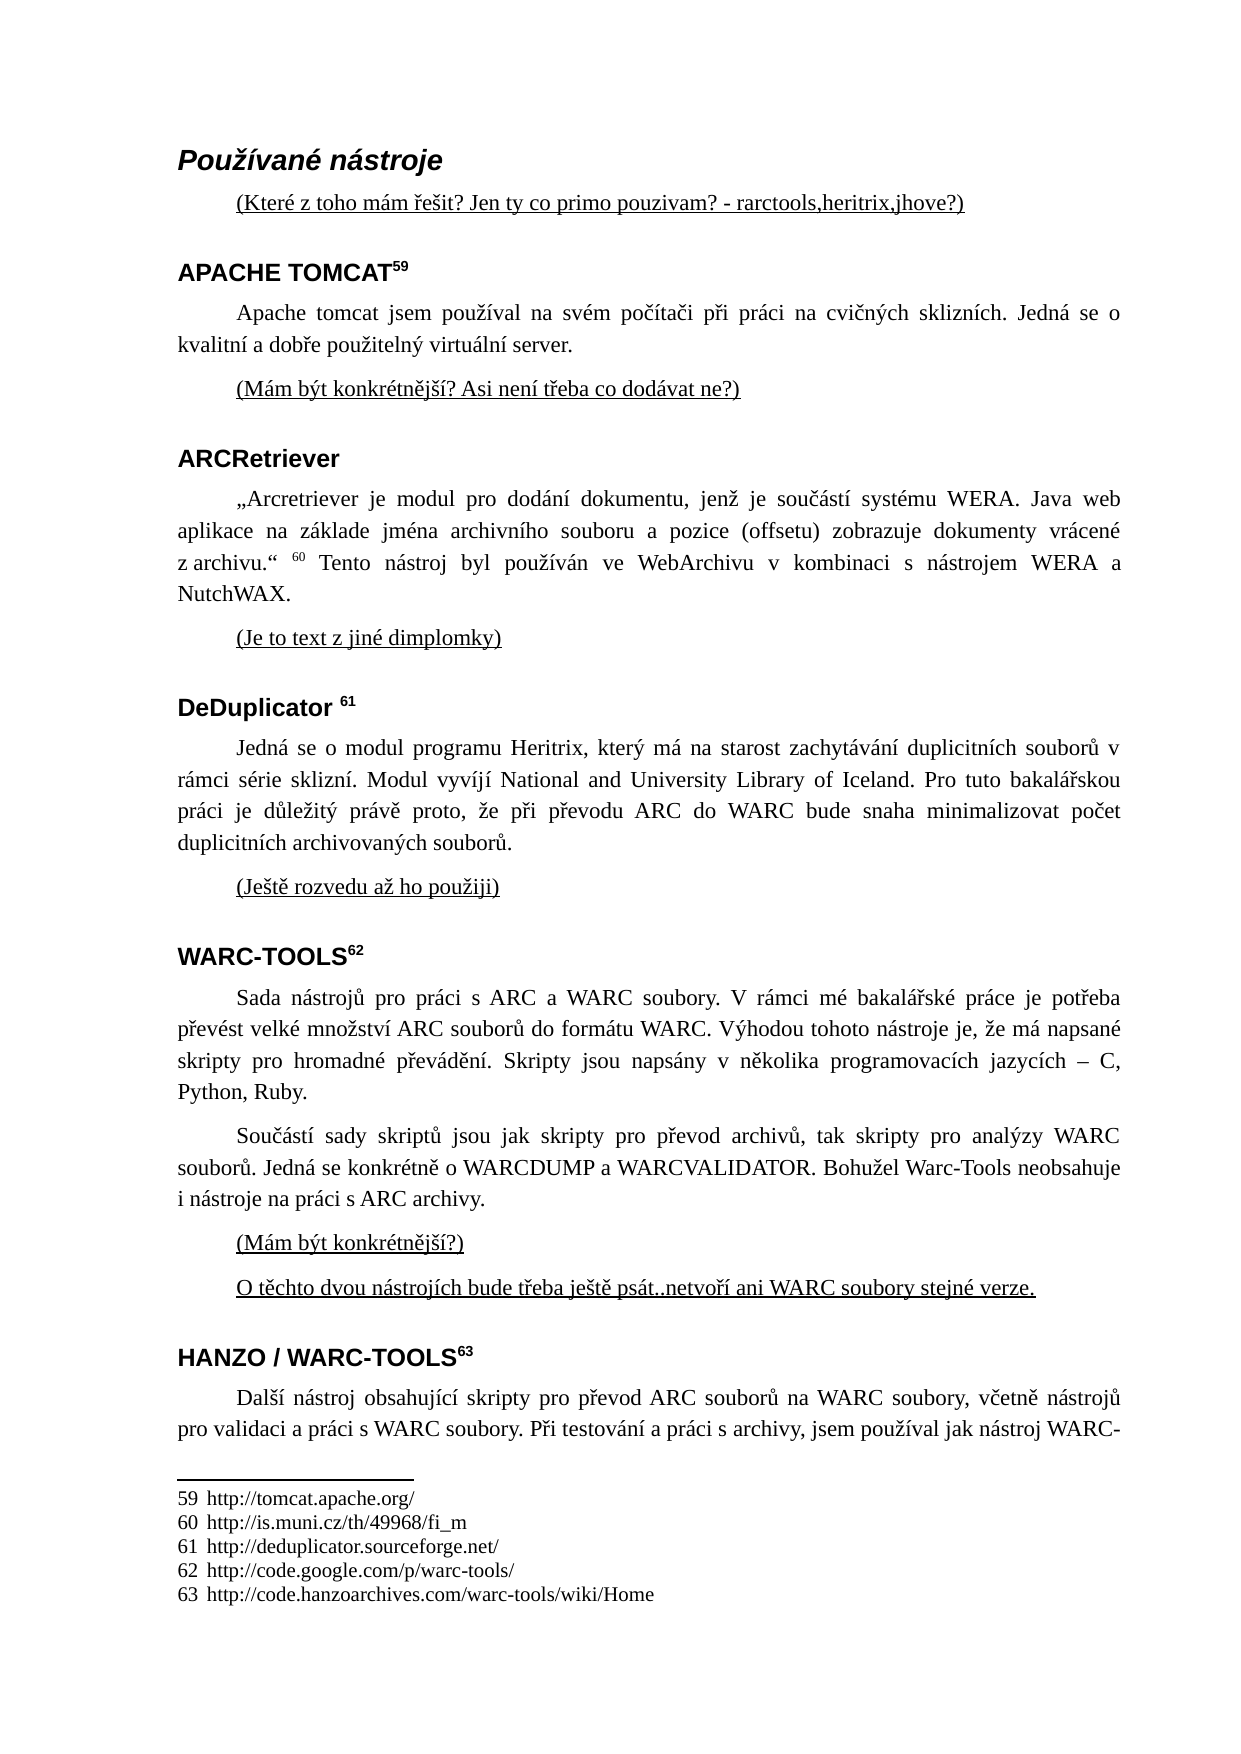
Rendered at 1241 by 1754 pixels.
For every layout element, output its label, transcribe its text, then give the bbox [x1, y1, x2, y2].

text Další nástroj obsahující skripty pro převod ARC souborů na WARC soubory, včetně nástrojů pro validaci a práci s WARC soubory. Při testování a práci s archivy, jsem používal jak nástroj WARC- [177, 1384, 1122, 1442]
text Součástí sady skriptů jsou jak skripty pro převod archivů, tak skripty pro analýzy WARC souborů. Jedná se konkrétně o WARCDUMP a WARCVALIDATOR. Bohužel Warc-Tools neobsahuje i nástroje na práci s ARC archivy. [177, 1122, 1122, 1212]
subtitle APACHE TOMCAT [177, 258, 1122, 287]
text http://tomcat.apache.org/ [177, 1486, 1122, 1510]
subtitle ARCRetriever [177, 444, 1122, 473]
text O těchto dvou nástrojích bude třeba ještě psát..netvoří ani WARC soubory stejné verze. [177, 1273, 1122, 1300]
text (Mám být konkrétnější?) [177, 1229, 1122, 1256]
text Apache tomcat jsem používal na svém počítači při práci na cvičných sklizních. Jedná se o kvalitní a dobře použitelný virtuální server. [177, 299, 1122, 357]
subtitle HANZO / WARC-TOOLS [177, 1343, 1122, 1371]
text http://code.google.com/p/warc-tools/ [177, 1558, 1122, 1582]
subtitle DeDuplicator [177, 693, 1122, 722]
subtitle Používané nástroje [177, 143, 1122, 177]
text (Které z toho mám řešit? Jen ty co primo pouzivam? - rarctools,heritrix,jhove?) [177, 189, 1122, 216]
text Jedná se o modul programu Heritrix, který má na starost zachytávání duplicitních souborů v rámci série sklizní. Modul vyvíjí National and University Library of Iceland. Pro tuto bakalářskou práci je důležitý právě proto, že při převodu ARC do WARC bude snaha minimalizovat počet duplicitních archivovaných souborů. [177, 734, 1122, 856]
subtitle WARC-TOOLS [177, 942, 1122, 971]
text „Arcretriever je modul pro dodání dokumentu, jenž je součástí systému WERA. Java web aplikace na základe jména archivního souboru a pozice (offsetu) zobrazuje dokumenty vrácené z archivu.“ Tento nástroj byl používán ve WebArchivu v kombinaci s nástrojem WERA a NutchWAX. [177, 485, 1122, 606]
text Sada nástrojů pro práci s ARC a WARC soubory. V rámci mé bakalářské práce je potřeba převést velké množství ARC souborů do formátu WARC. Výhodou tohoto nástroje je, že má napsané skripty pro hromadné převádění. Skripty jsou napsány v několika programovacích jazycích – C, Python, Ruby. [177, 983, 1122, 1104]
text (Mám být konkrétnější? Asi není třeba co dodávat ne?) [177, 375, 1122, 401]
text http://deduplicator.sourceforge.net/ [177, 1534, 1122, 1558]
text http://code.hanzoarchives.com/warc-tools/wiki/Home [177, 1582, 1122, 1606]
text (Je to text z jiné dimplomky) [177, 624, 1122, 651]
text http://is.muni.cz/th/49968/fi_m [177, 1510, 1122, 1534]
text (Ještě rozvedu až ho použiji) [177, 873, 1122, 899]
